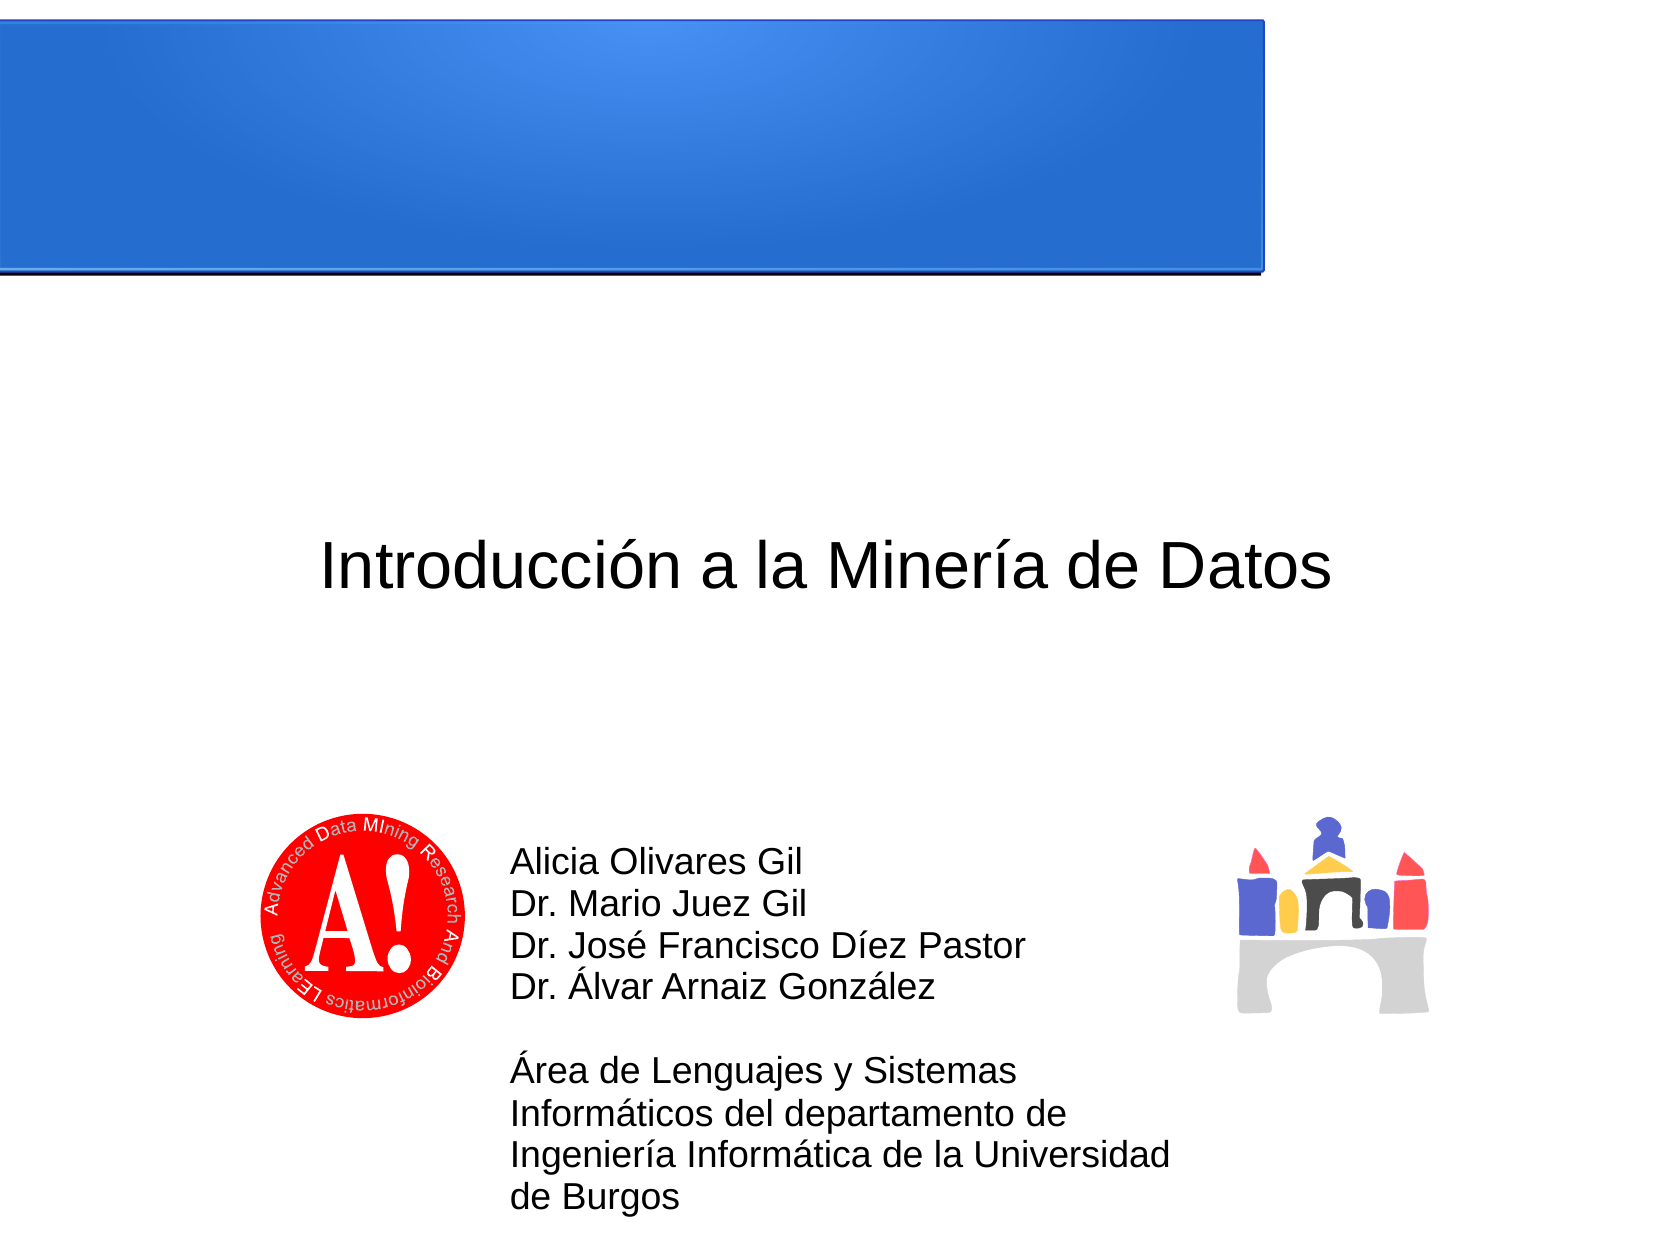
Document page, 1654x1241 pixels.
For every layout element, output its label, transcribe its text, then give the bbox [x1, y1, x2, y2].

text_box Alicia Olivares Gil Dr. Mario Juez Gil Dr. José Francisco Díez Pastor Dr. Álvar Arnaiz González Área de Lenguajes y Sistemas Informáticos del departamento de Ingeniería Informática de la Universidad de Burgos [495, 832, 1216, 1226]
subtitle Introducción a la Minería de Datos [82, 299, 1571, 833]
picture [1235, 816, 1430, 1016]
picture [260, 813, 466, 1019]
